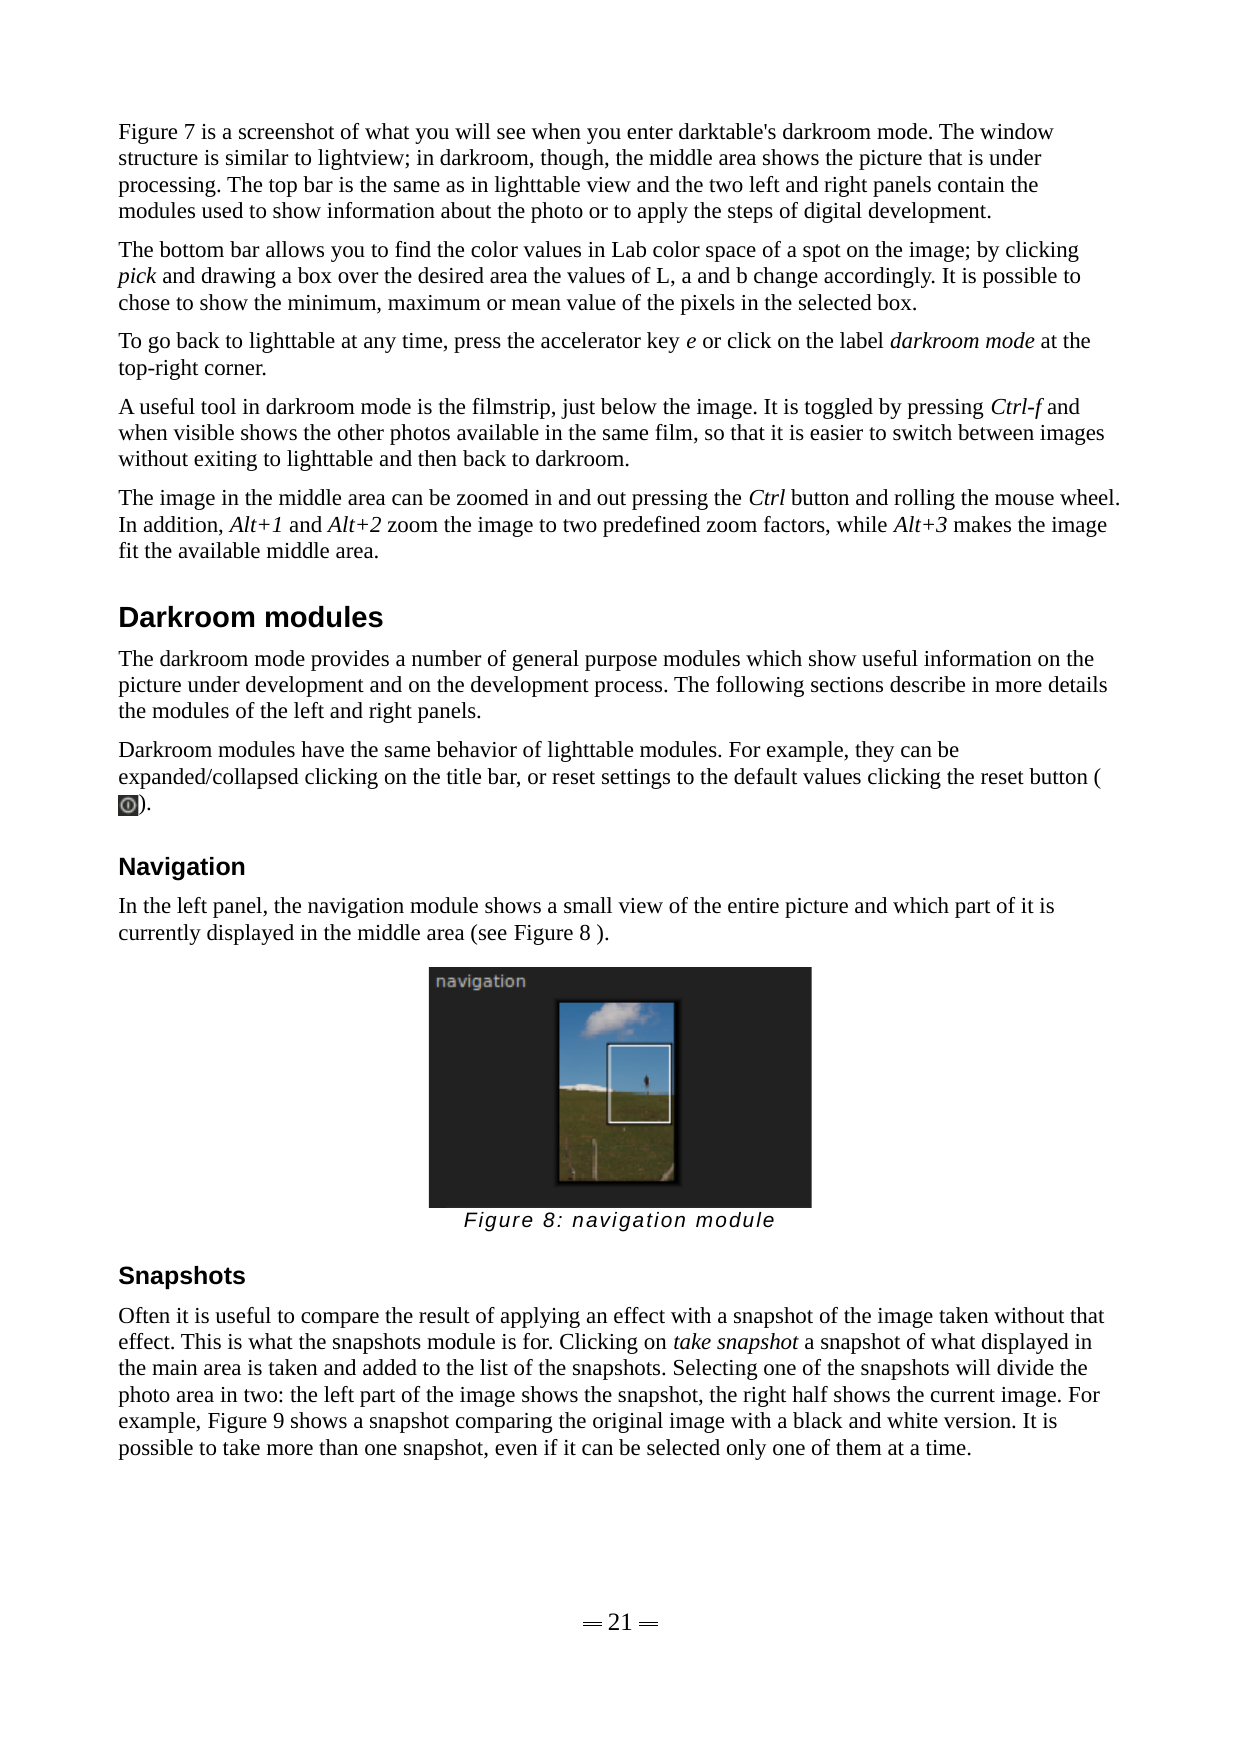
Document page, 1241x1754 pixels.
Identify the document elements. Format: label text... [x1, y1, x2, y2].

picture [428, 967, 812, 1208]
subtitle Snapshots [118, 1208, 1122, 1290]
text To go back to lighttable at any time, press the accelerator key e or click on the label darkroom mode at the top-right corner. [118, 328, 1122, 380]
text In the left panel, the navigation module shows a small view of the entire picture and which part of it is currently displayed in the middle area (see Figure 8 ). [118, 892, 1122, 945]
text The image in the middle area can be zoomed in and out pressing the Ctrl button and rolling the mouse wheel. In addition, Alt+1 and Alt+2 zoom the image to two predefined zoom factors, while Alt+3 makes the image fit the available middle area. [118, 484, 1122, 563]
text Figure 8: navigation module [429, 1208, 811, 1232]
text The bottom bar allows you to find the color values in Lab color space of a spot on the image; by clicking pick and drawing a box over the desired area the values of L, a and b change accordingly. It is possible to chose to show the minimum, maximum or mean value of the pixels in the selected box. [118, 236, 1122, 315]
text A useful tool in darkroom mode is the filmstrip, just below the image. It is toggled by pressing Ctrl-f and when visible shows the other photos available in the same film, so that it is easier to switch between images without exiting to lighttable and then back to darkroom. [118, 393, 1122, 472]
subtitle Darkroom modules [118, 599, 1122, 633]
text Often it is useful to compare the result of applying an effect with a snapshot of the image taken without that effect. This is what the snapshots module is for. Clicking on take snapshot a snapshot of what displayed in the main area is taken and added to the list of the snapshots. Selecting one of the snapshots will divide the photo area in two: the left part of the image shows the snapshot, the right half shows the current image. For example, Figure 9 shows a snapshot comparing the original image with a black and white version. It is possible to take more than one snapshot, even if it can be selected only one of them at a time. [118, 1302, 1122, 1460]
text Darkroom modules have the same behavior of lighttable modules. For example, they can be expanded/collapsed clicking on the title bar, or reset settings to the default values clicking the reset button (). [118, 736, 1122, 816]
subtitle [429, 955, 811, 967]
text Figure 7 is a screenshot of what you will see when you enter darktable's darkroom mode. The window structure is similar to lightview; in darkroom, though, the middle area shows the picture that is under processing. The top bar is the same as in lighttable view and the two left and right panels contain the modules used to show information about the photo or to apply the steps of digital development. [118, 118, 1122, 223]
text The darkroom mode provides a number of general purpose modules which show useful information on the picture under development and on the development process. The following sections describe in more details the modules of the left and right panels. [118, 645, 1122, 724]
subtitle Navigation [118, 852, 1122, 880]
picture [118, 795, 139, 816]
